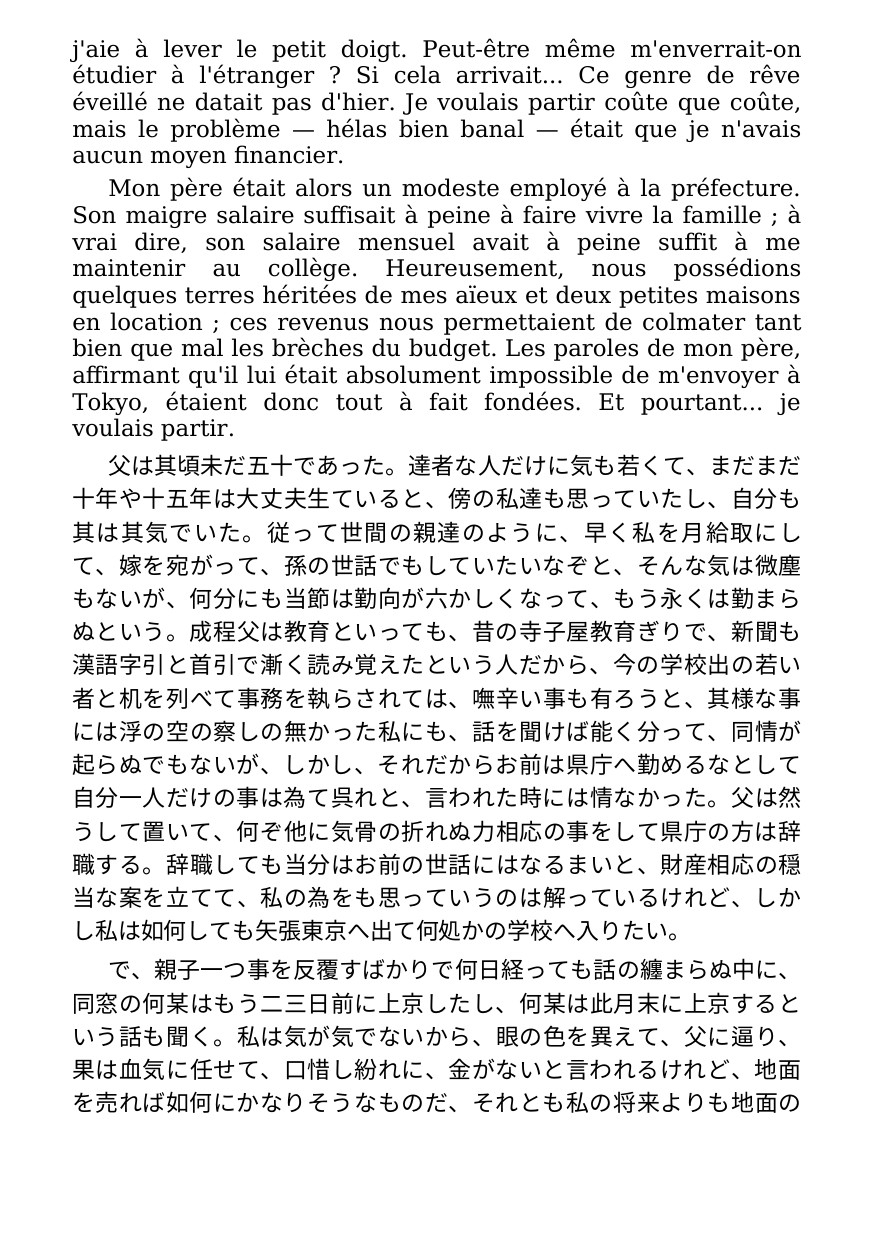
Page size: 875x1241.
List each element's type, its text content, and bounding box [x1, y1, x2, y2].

text 父は其頃未だ五十であった。達者な人だけに気も若くて、まだまだ十年や十五年は大丈夫生ていると、傍の私達も思っていたし、自分も其は其気でいた。従って世間の親達のように、早く私を月給取にして、嫁を宛がって、孫の世話でもしていたいなぞと、そんな気は微塵もないが、何分にも当節は勤向が六かしくなって、もう永くは勤まらぬという。成程父は教育といっても、昔の寺子屋教育ぎりで、新聞も漢語字引と首引で漸く読み覚えたという人だから、今の学校出の若い者と机を列べて事務を執らされては、嘸辛い事も有ろうと、其様な事には浮の空の察しの無かった私にも、話を聞けば能く分って、同情が起らぬでもないが、しかし、それだからお前は県庁へ勤めるなとして自分一人だけの事は為て呉れと、言われた時には情なかった。父は然うして置いて、何ぞ他に気骨の折れぬ力相応の事をして県庁の方は辞職する。辞職しても当分はお前の世話にはなるまいと、財産相応の穏当な案を立てて、私の為をも思っていうのは解っているけれど、しかし私は如何しても矢張東京へ出て何処かの学校へ入りたい。 [72, 448, 802, 946]
text Mon père était alors un modeste employé à la préfecture. Son maigre salaire suffisait à peine à faire vivre la famille ; à vrai dire, son salaire mensuel avait à peine suffit à me maintenir au collège. Heureusement, nous possédions quelques terres héritées de mes aïeux et deux petites maisons en location ; ces revenus nous permettaient de colmater tant bien que mal les brèches du budget. Les paroles de mon père, affirmant qu'il lui était absolument impossible de m'envoyer à Tokyo, étaient donc tout à fait fondées. Et pourtant... je voulais partir. [72, 175, 802, 442]
text で、親子一つ事を反覆すばかりで何日経っても話の纏まらぬ中に、同窓の何某はもう二三日前に上京したし、何某は此月末に上京するという話も聞く。私は気が気でないから、眼の色を異えて、父に逼り、果は血気に任せて、口惜し紛れに、金がないと言われるけれど、地面を売れば如何にかなりそうなものだ、それとも私の将来よりも地面の [72, 952, 802, 1118]
text j'aie à lever le petit doigt. Peut-être même m'enverrait-on étudier à l'étranger ? Si cela arrivait... Ce genre de rêve éveillé ne datait pas d'hier. Je voulais partir coûte que coûte, mais le problème — hélas bien banal — était que je n'avais aucun moyen financier. [72, 36, 802, 169]
